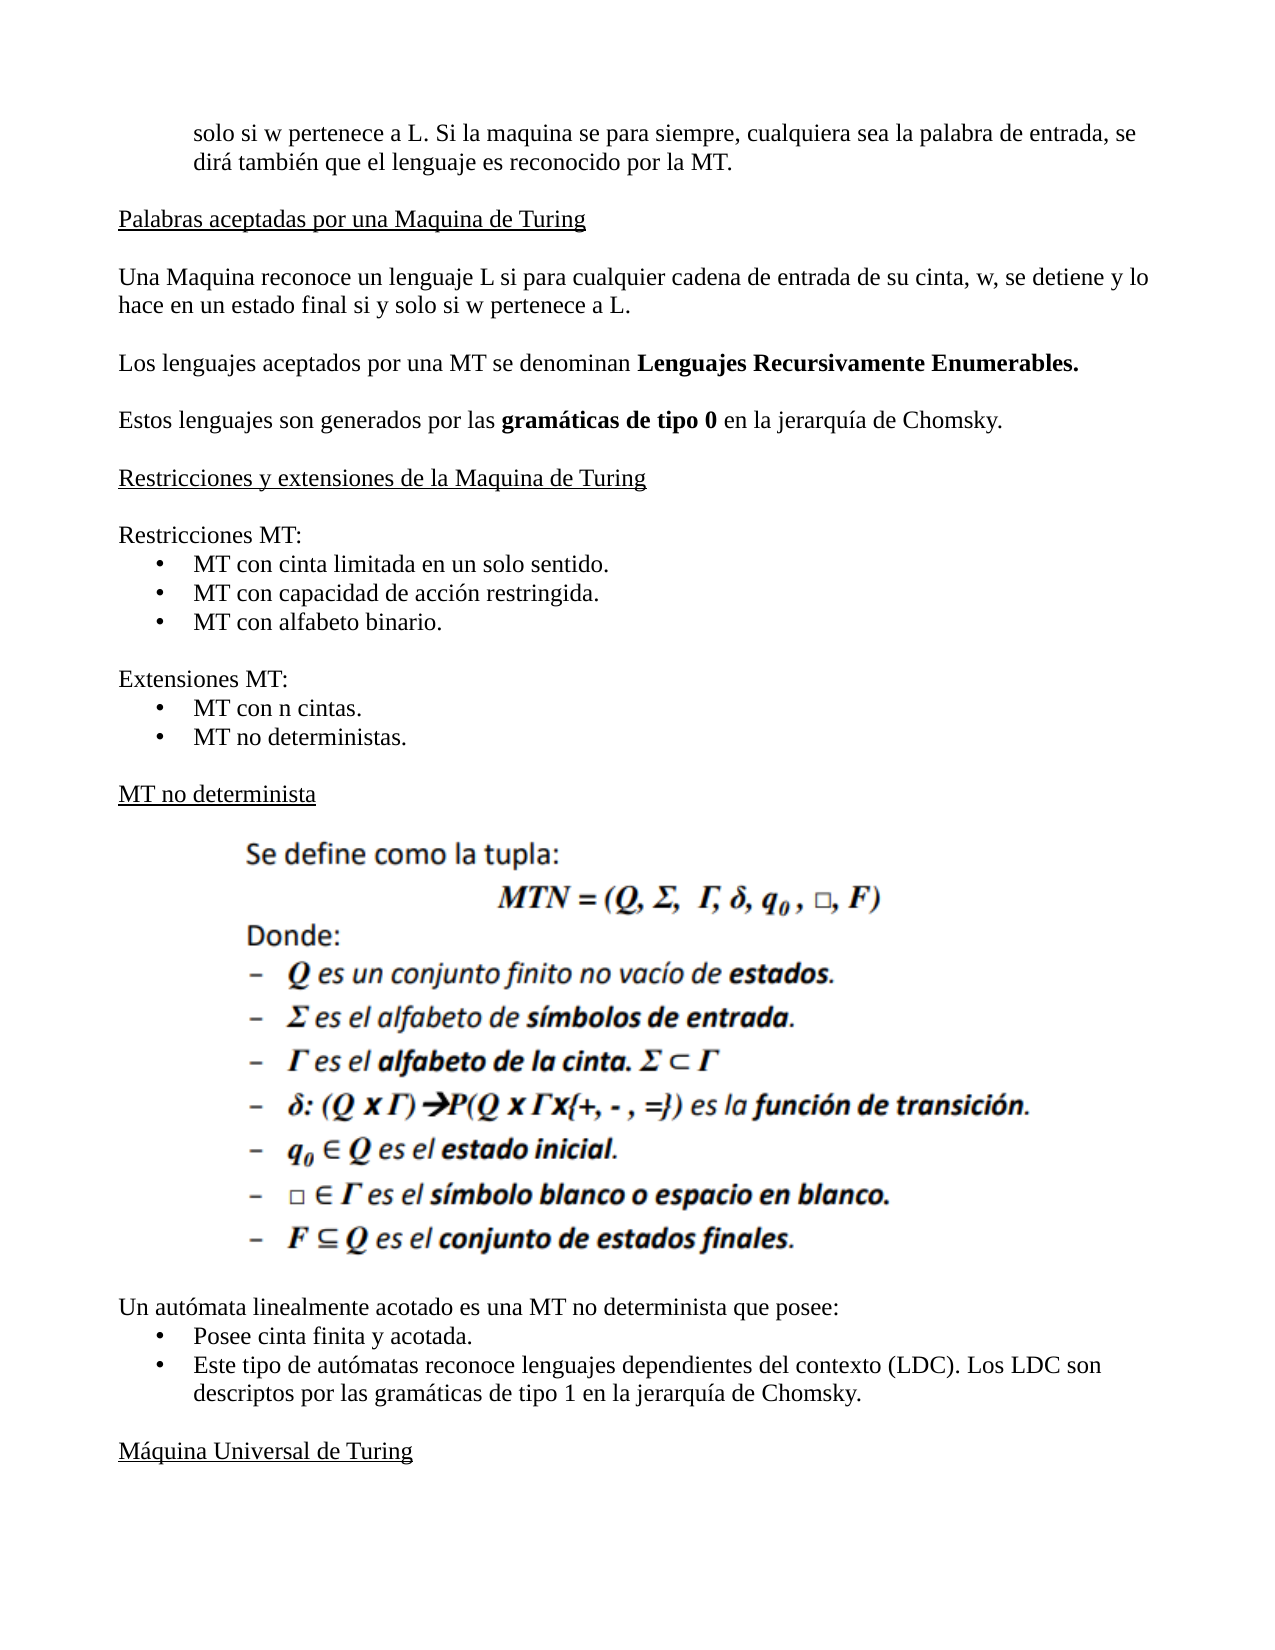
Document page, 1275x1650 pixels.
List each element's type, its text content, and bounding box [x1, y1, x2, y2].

list MT no deterministas. [156, 722, 1157, 751]
text Los lenguajes aceptados por una MT se denominan Lenguajes Recursivamente Enumerables. [118, 348, 1157, 377]
picture [242, 836, 1033, 1264]
text Máquina Universal de Turing [118, 1436, 1157, 1465]
list MT con n cintas. [156, 693, 1157, 722]
text Restricciones MT: [118, 521, 1157, 549]
text Un autómata linealmente acotado es una MT no determinista que posee: [118, 1292, 1157, 1321]
list solo si w pertenece a L. Si la maquina se para siempre, cualquiera sea la palabra de entrada, se dirá también que el lenguaje es reconocido por la MT. [156, 118, 1157, 176]
text MT no determinista [118, 779, 1157, 808]
list Posee cinta finita y acotada. [156, 1321, 1157, 1350]
list MT con cinta limitada en un solo sentido. [156, 549, 1157, 578]
text Restricciones y extensiones de la Maquina de Turing [118, 463, 1157, 492]
list MT con alfabeto binario. [156, 607, 1157, 636]
list MT con capacidad de acción restringida. [156, 578, 1157, 607]
list Este tipo de autómatas reconoce lenguajes dependientes del contexto (LDC). Los LDC son descriptos por las gramáticas de tipo 1 en la jerarquía de Chomsky. [156, 1350, 1157, 1407]
text Palabras aceptadas por una Maquina de Turing [118, 204, 1157, 233]
text Estos lenguajes son generados por las gramáticas de tipo 0 en la jerarquía de Chomsky. [118, 406, 1157, 434]
text Una Maquina reconoce un lenguaje L si para cualquier cadena de entrada de su cinta, w, se detiene y lo hace en un estado final si y solo si w pertenece a L. [118, 262, 1157, 319]
text Extensiones MT: [118, 664, 1157, 693]
